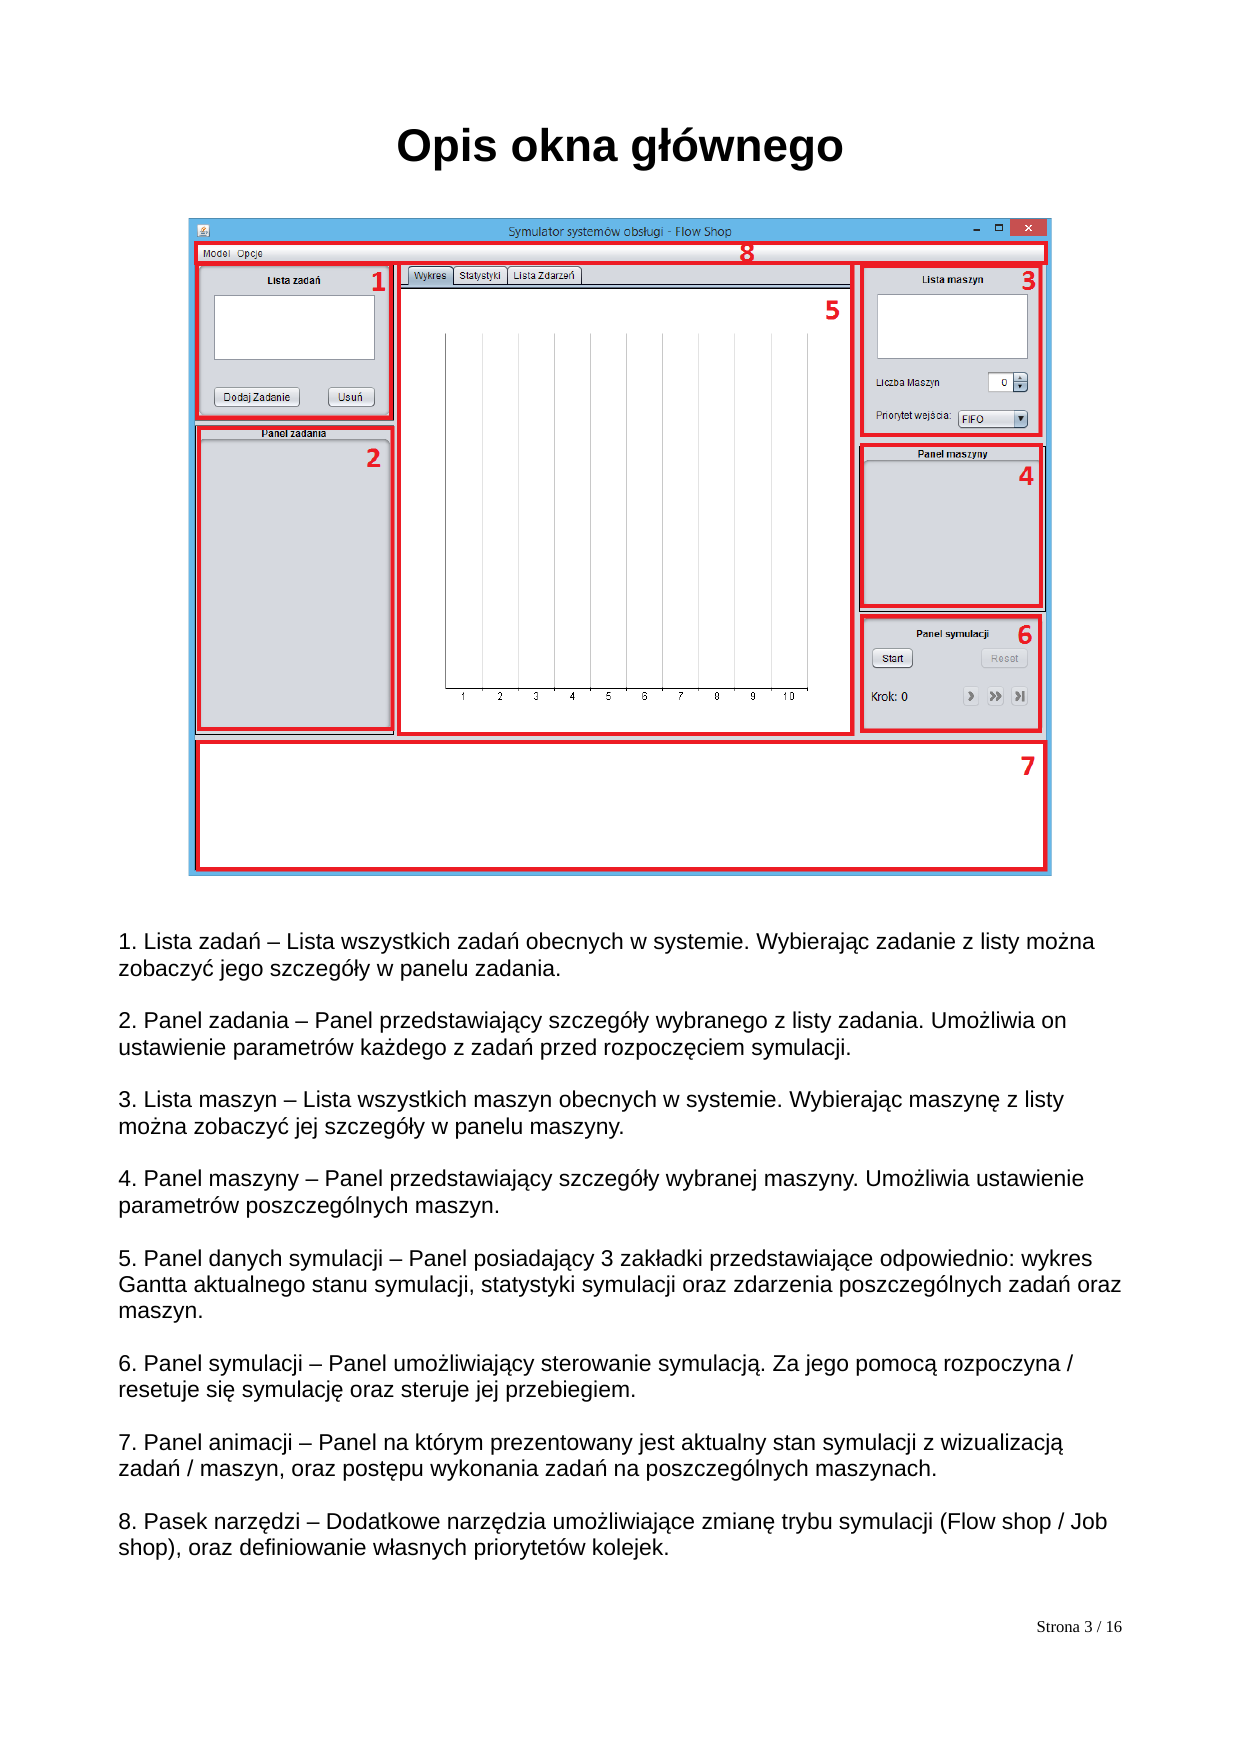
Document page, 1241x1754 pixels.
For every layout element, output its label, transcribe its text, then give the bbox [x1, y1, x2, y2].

text 6. Panel symulacji – Panel umożliwiający sterowanie symulacją. Za jego pomocą rozpoczyna / resetuje się symulację oraz steruje jej przebiegiem. [118, 1350, 1122, 1403]
text Opis okna głównego [118, 118, 1122, 171]
text 3. Lista maszyn – Lista wszystkich maszyn obecnych w systemie. Wybierając maszynę z listy można zobaczyć jej szczegóły w panelu maszyny. [118, 1086, 1122, 1139]
text 7. Panel animacji – Panel na którym prezentowany jest aktualny stan symulacji z wizualizacją zadań / maszyn, oraz postępu wykonania zadań na poszczególnych maszynach. [118, 1429, 1122, 1482]
text 2. Panel zadania – Panel przedstawiający szczegóły wybranego z listy zadania. Umożliwia on ustawienie parametrów każdego z zadań przed rozpoczęciem symulacji. [118, 1007, 1122, 1060]
text 1. Lista zadań – Lista wszystkich zadań obecnych w systemie. Wybierając zadanie z listy można zobaczyć jego szczegóły w panelu zadania. [118, 928, 1122, 981]
text 5. Panel danych symulacji – Panel posiadający 3 zakładki przedstawiające odpowiednio: wykres Gantta aktualnego stanu symulacji, statystyki symulacji oraz zdarzenia poszczególnych zadań oraz maszyn. [118, 1244, 1122, 1323]
picture [188, 218, 1052, 876]
text 8. Pasek narzędzi – Dodatkowe narzędzia umożliwiające zmianę trybu symulacji (Flow shop / Job shop), oraz definiowanie własnych priorytetów kolejek. [118, 1508, 1122, 1561]
text 4. Panel maszyny – Panel przedstawiający szczegóły wybranej maszyny. Umożliwia ustawienie parametrów poszczególnych maszyn. [118, 1165, 1122, 1218]
